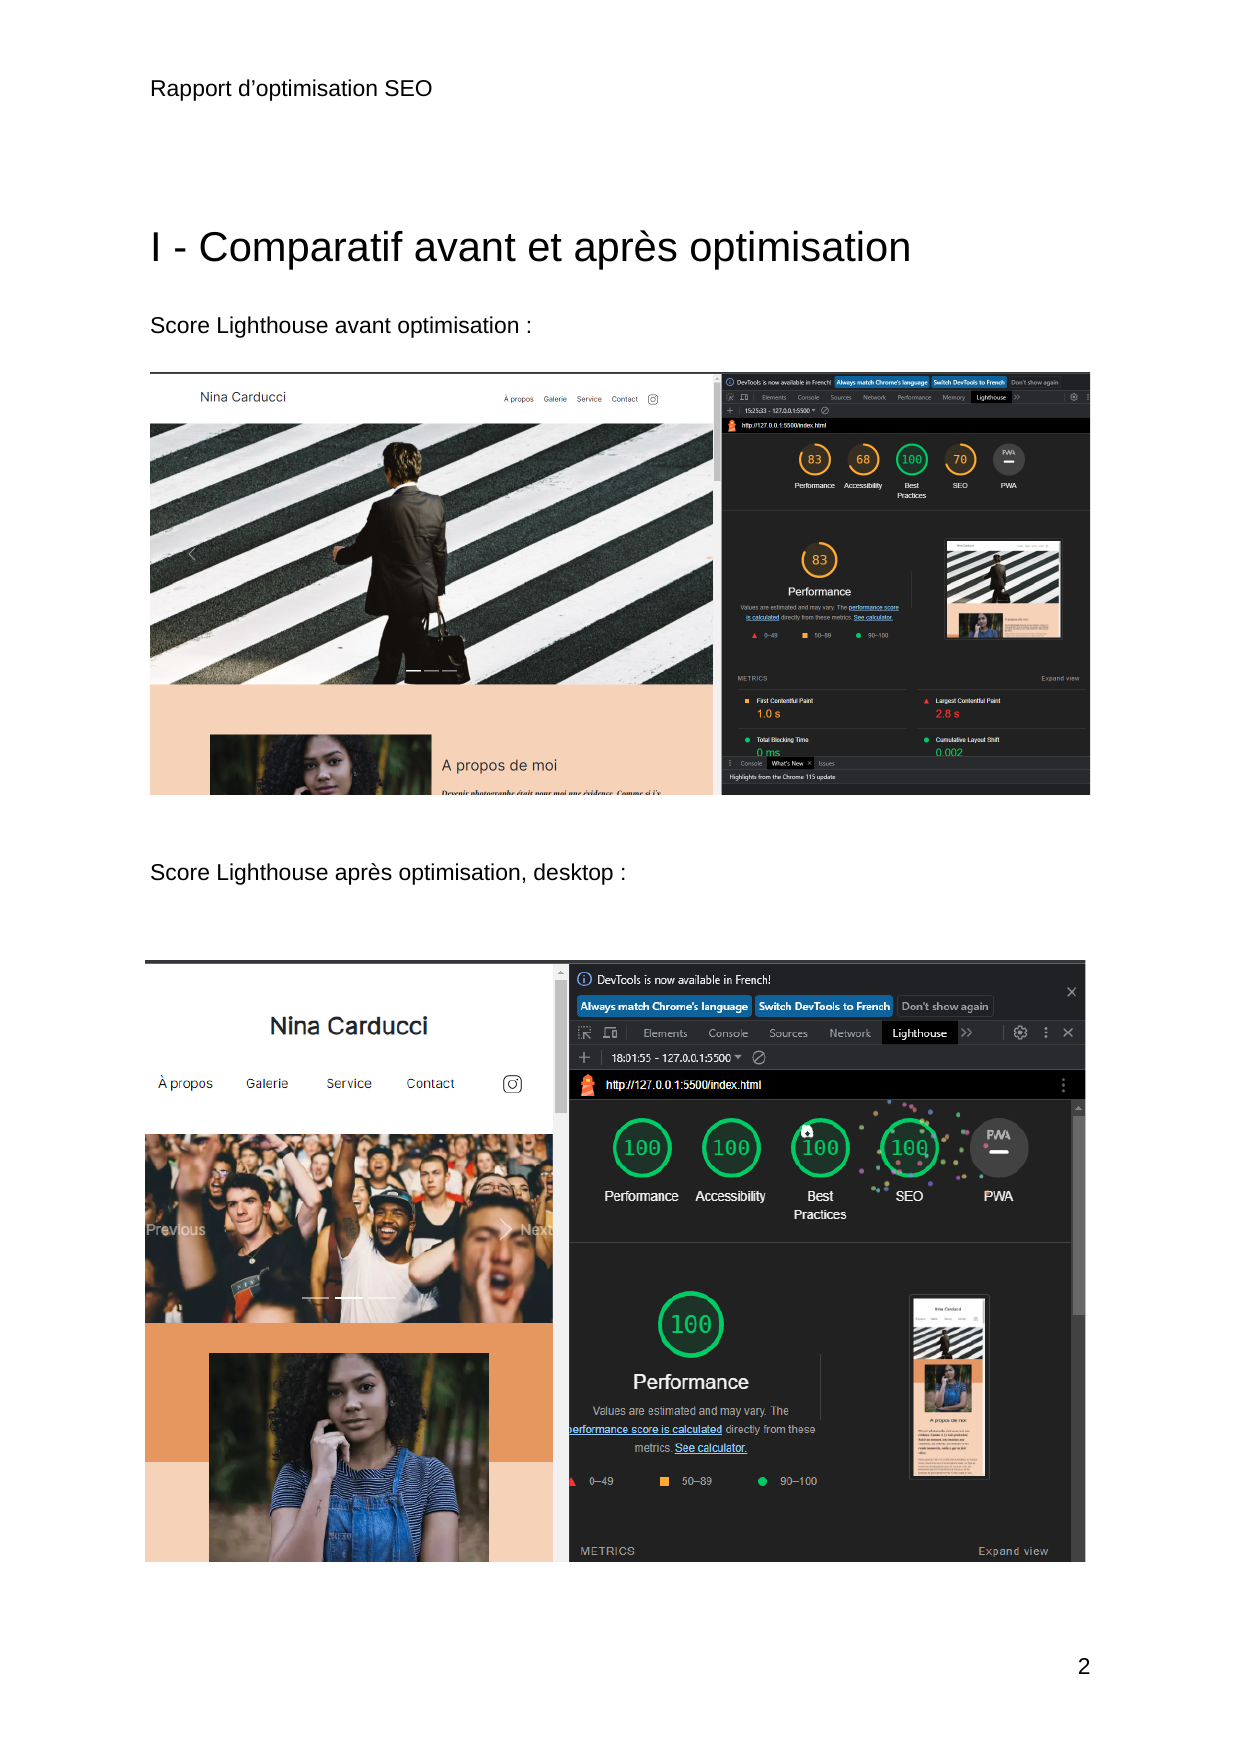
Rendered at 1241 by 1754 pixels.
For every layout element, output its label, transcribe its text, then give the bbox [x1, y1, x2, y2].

text Score Lighthouse après optimisation, desktop : [150, 859, 1090, 885]
picture [150, 372, 1091, 795]
text Score Lighthouse avant optimisation : [150, 312, 1090, 339]
subtitle I - Comparatif avant et après optimisation [150, 222, 1090, 270]
